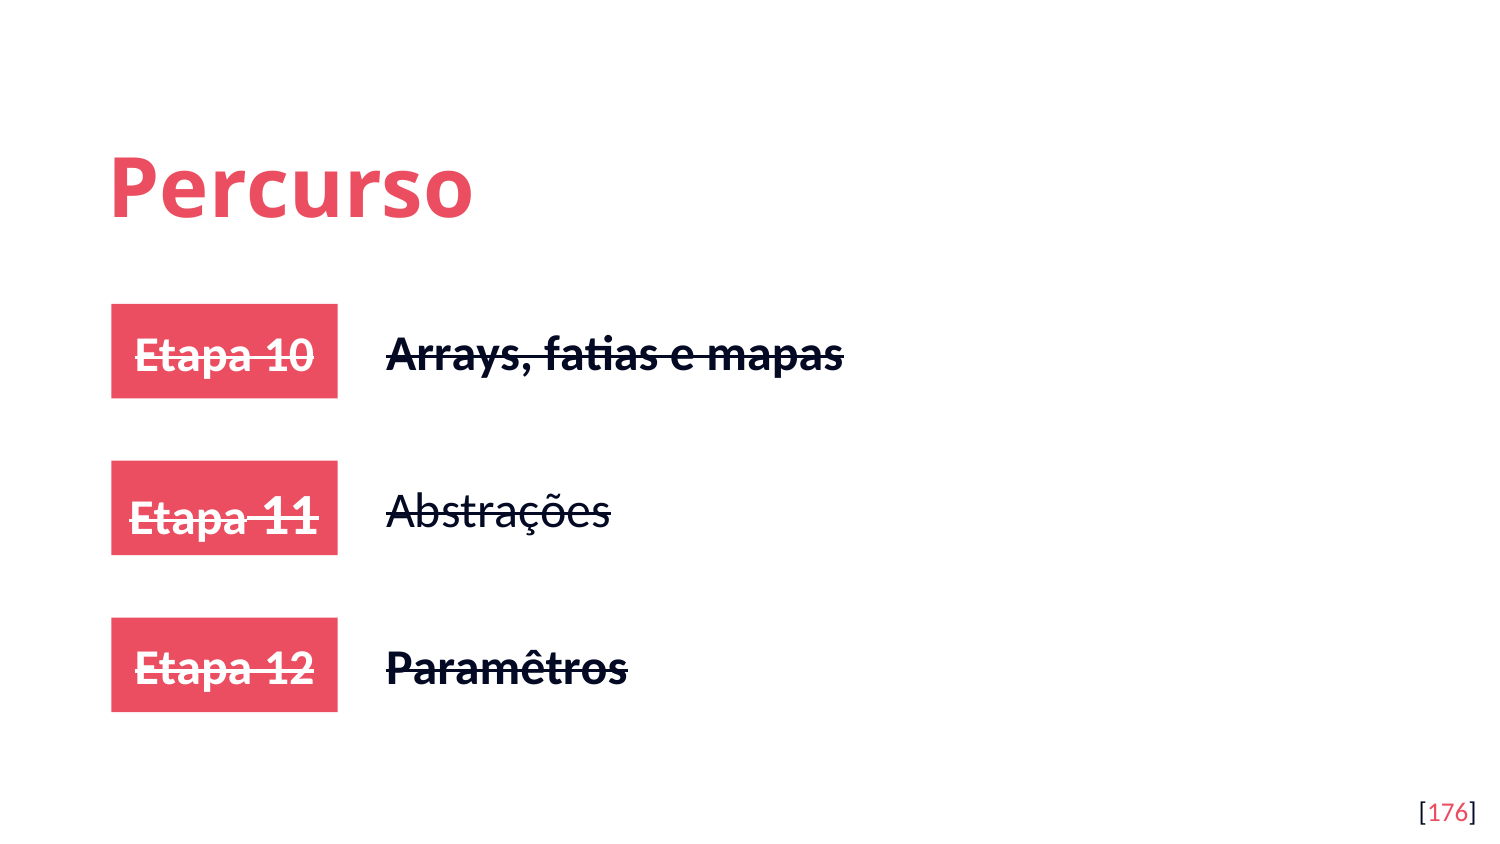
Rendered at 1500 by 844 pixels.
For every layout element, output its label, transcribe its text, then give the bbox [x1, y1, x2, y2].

text_box Etapa 12 [111, 617, 338, 713]
slide_number [176] [1403, 779, 1494, 844]
text_box Etapa 11 [111, 460, 338, 556]
text_box Arrays, fatias e mapas [371, 313, 1384, 389]
text_box Abstrações [371, 470, 1384, 546]
text_box Percurso [92, 104, 1309, 243]
text_box Paramêtros [371, 627, 1384, 703]
text_box Etapa 10 [111, 303, 338, 399]
